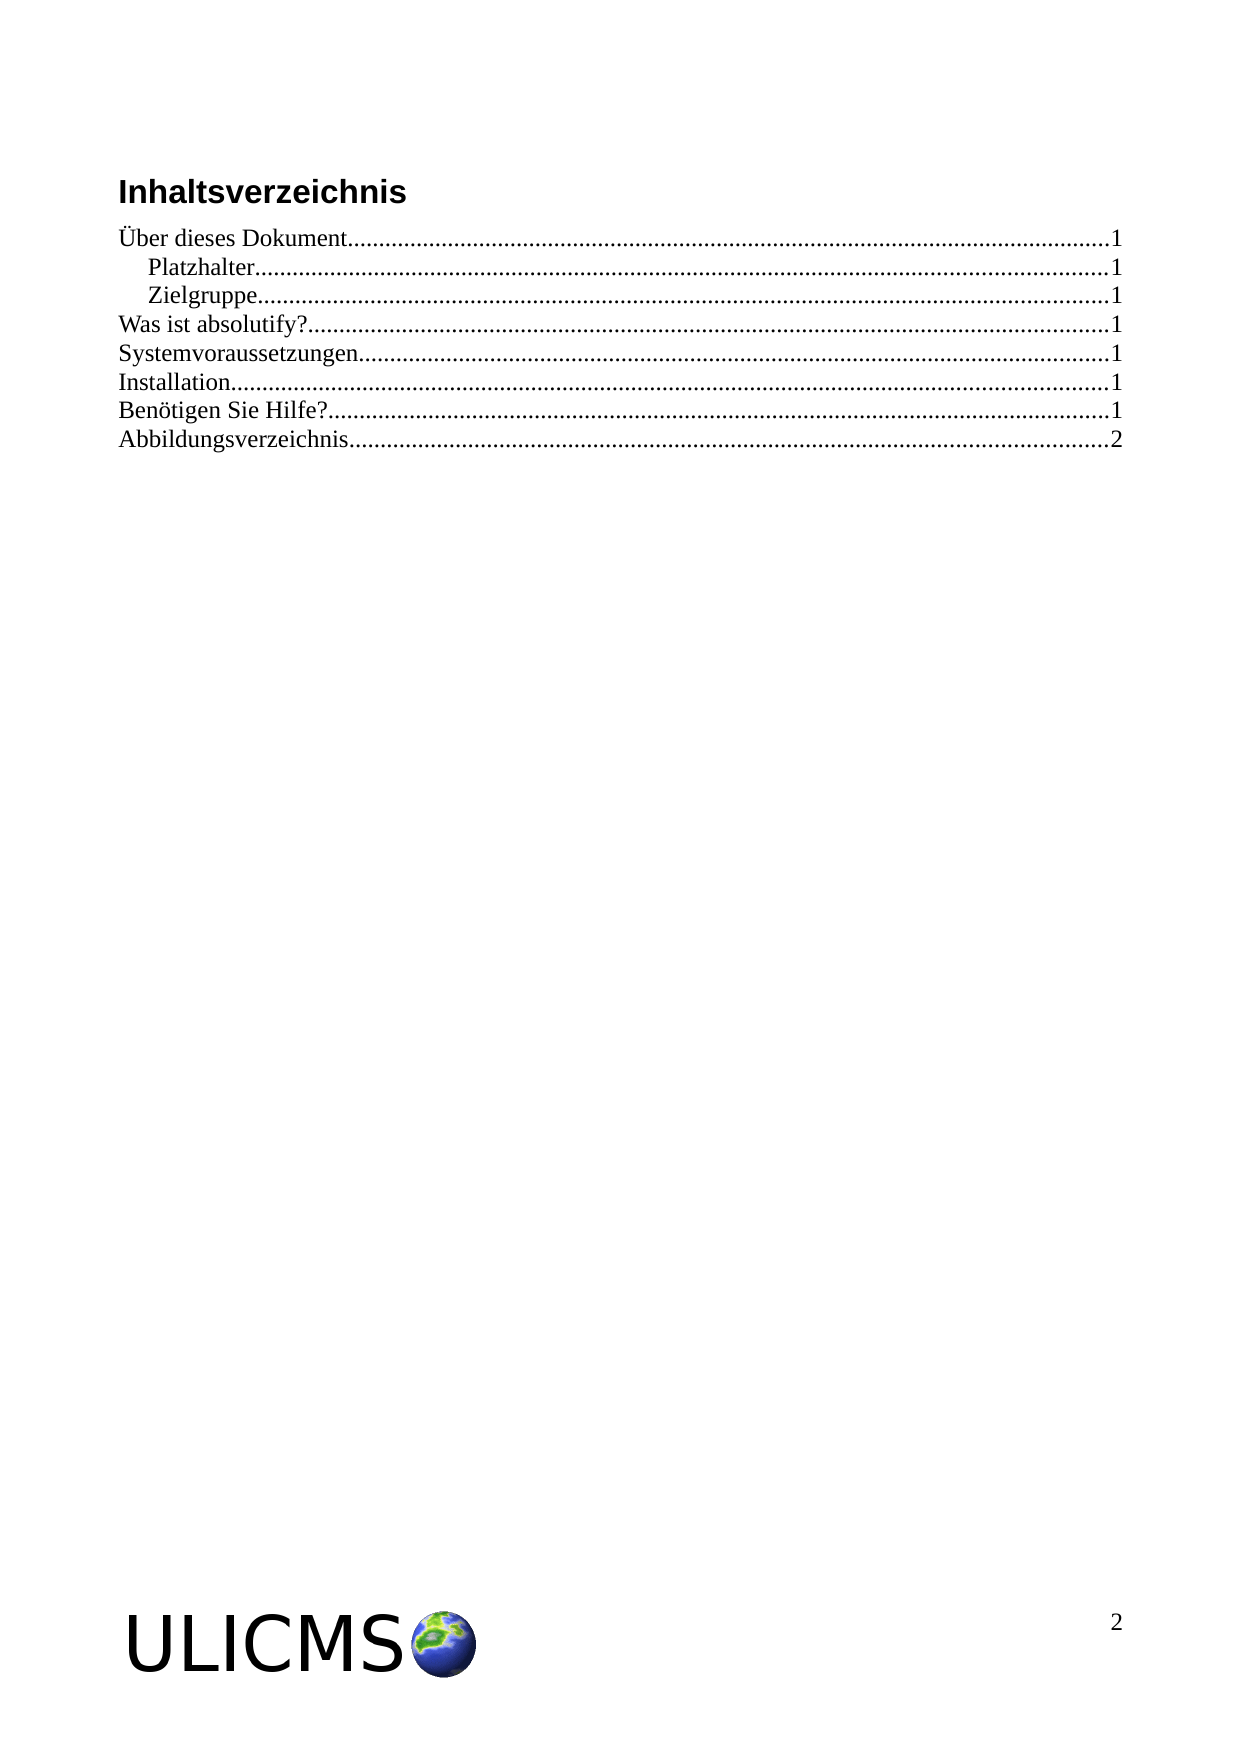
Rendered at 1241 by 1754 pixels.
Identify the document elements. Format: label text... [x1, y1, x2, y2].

picture [118, 1607, 479, 1681]
text Über dieses Dokument 1 [118, 223, 1123, 252]
subtitle Inhaltsverzeichnis [118, 172, 1123, 210]
text Zielgruppe 1 [148, 280, 1123, 309]
text Abbildungsverzeichnis 2 [118, 424, 1123, 453]
text Platzhalter 1 [148, 252, 1123, 280]
text Benötigen Sie Hilfe? 1 [118, 395, 1123, 424]
text Systemvoraussetzungen 1 [118, 338, 1123, 367]
text Installation 1 [118, 367, 1123, 395]
text Was ist absolutify? 1 [118, 309, 1123, 338]
